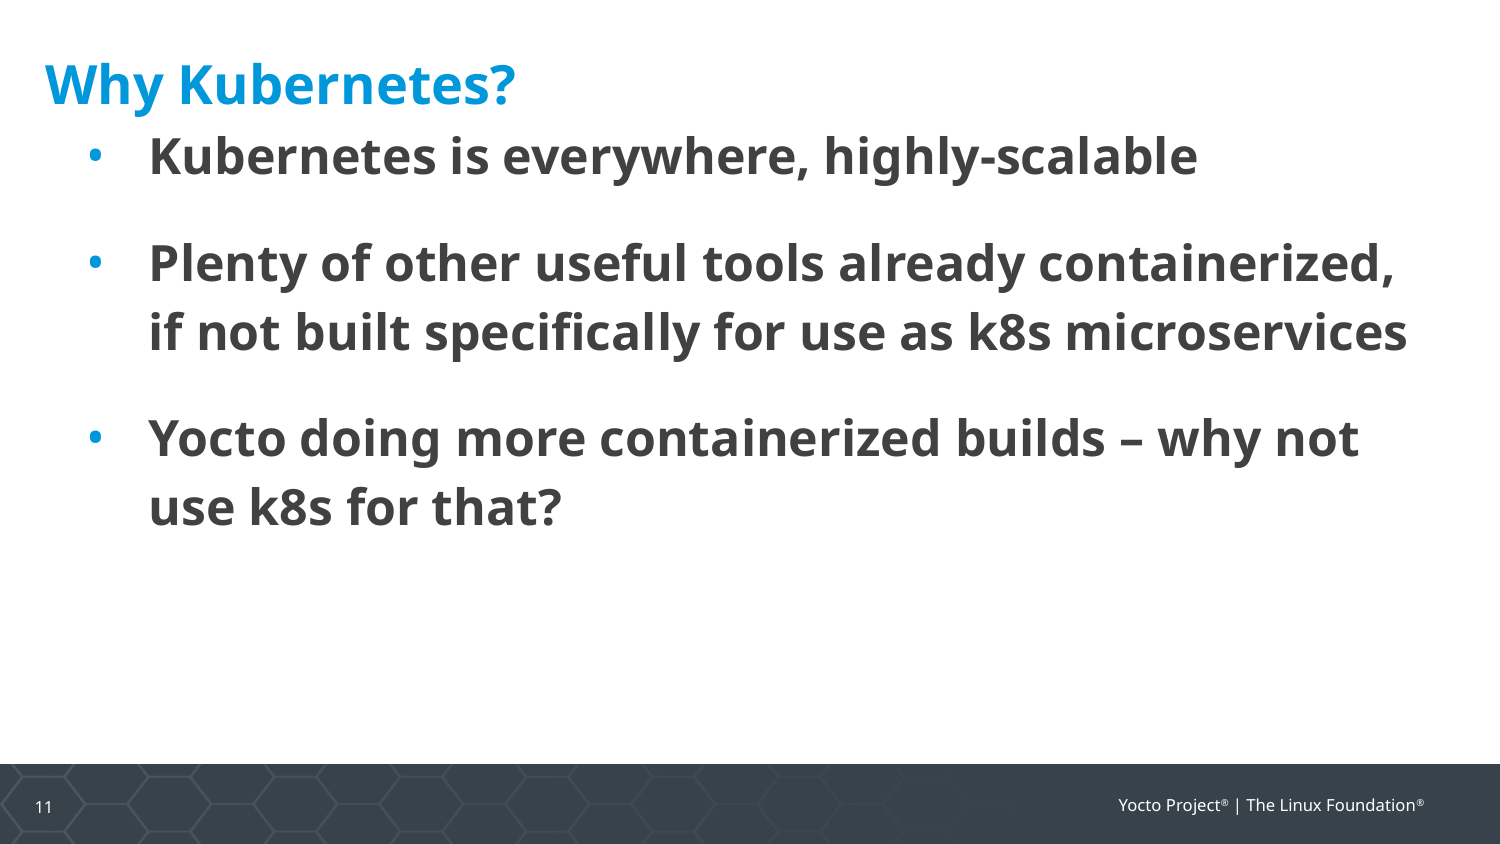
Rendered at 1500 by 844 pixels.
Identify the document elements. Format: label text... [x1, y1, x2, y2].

picture [0, 0, 1500, 844]
title Why Kubernetes? [44, 50, 1395, 160]
list Kubernetes is everywhere, highly-scalable Plenty of other useful tools already containerized, if not built specifically for use as k8s microservices Yocto doing more containerized builds – why not use k8s for that? [73, 115, 1425, 734]
